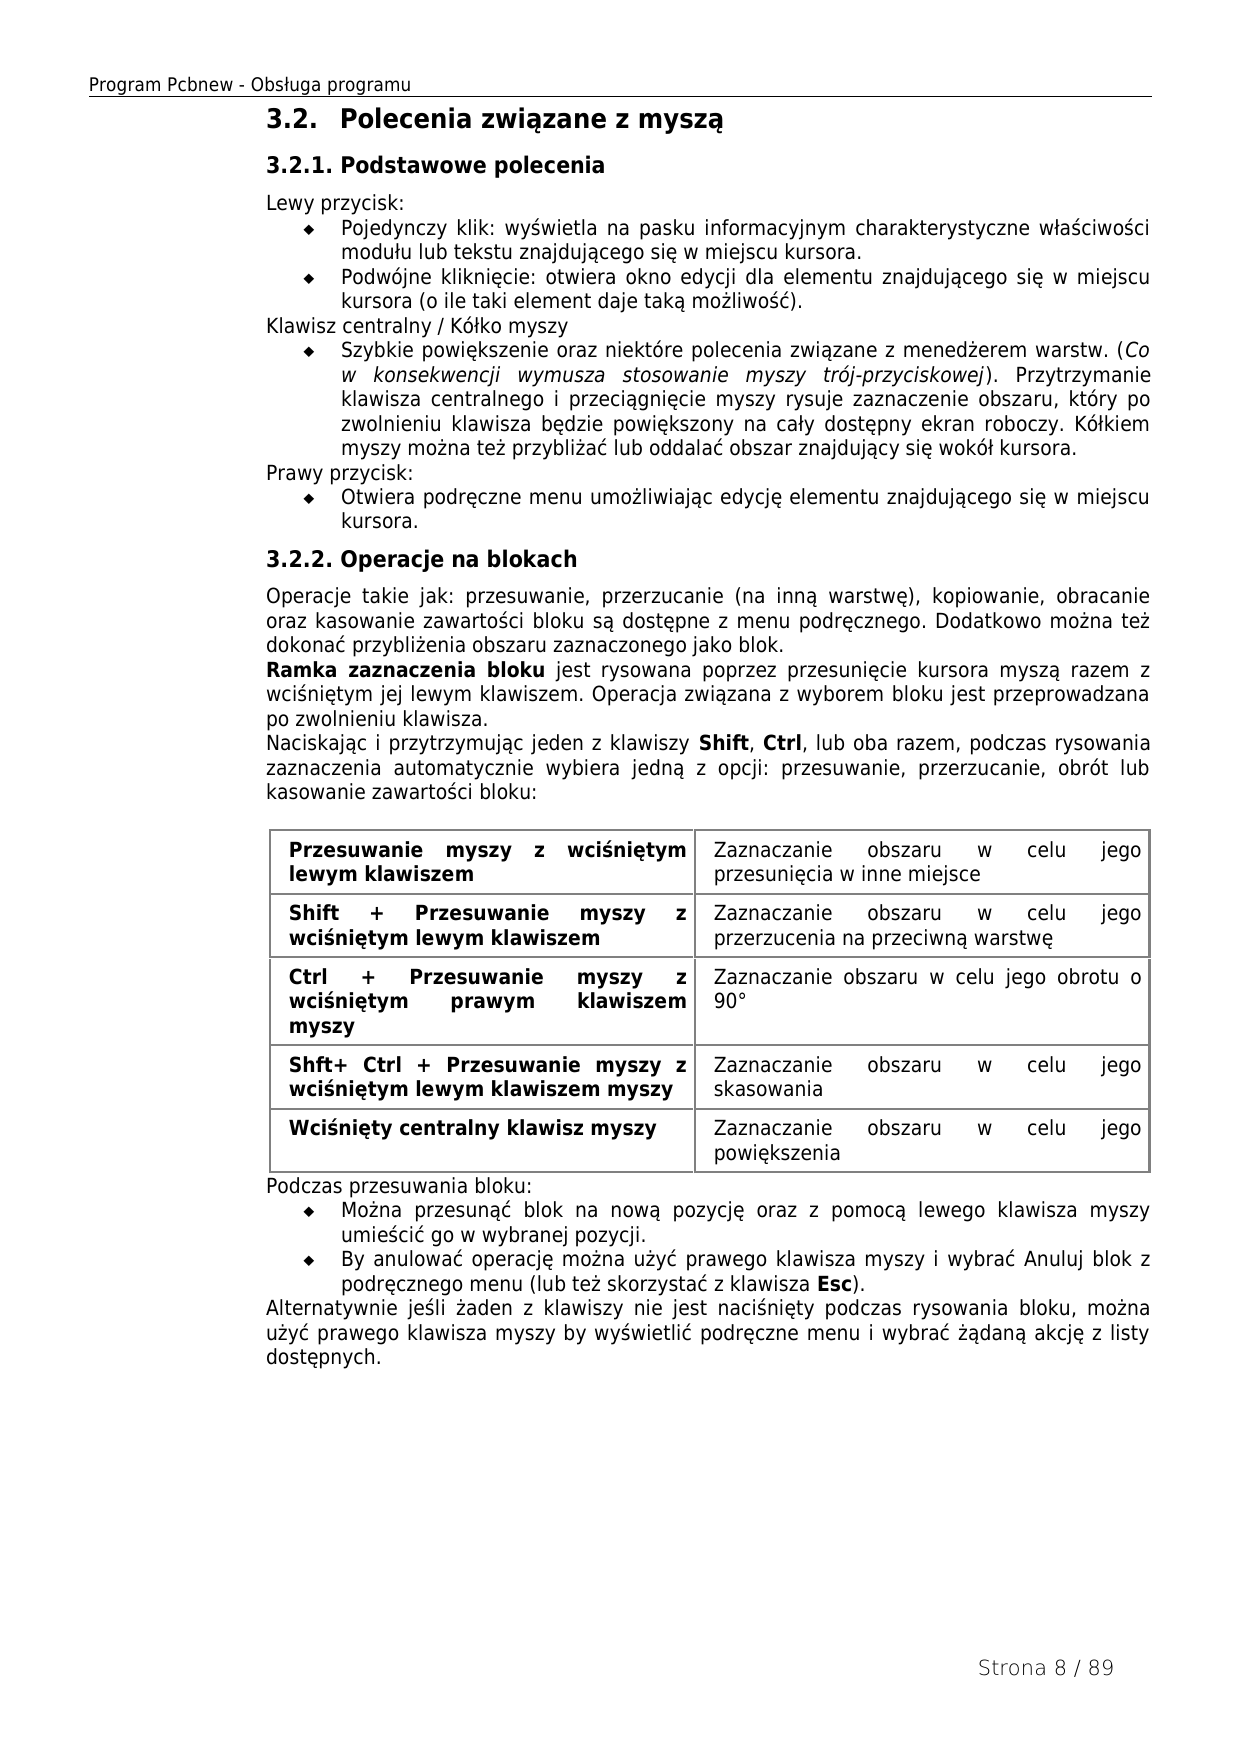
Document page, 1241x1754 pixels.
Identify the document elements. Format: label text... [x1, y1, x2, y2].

subtitle Polecenia związane z myszą [266, 103, 1152, 135]
list Otwiera podręczne menu umożliwiając edycję elementu znajdującego się w miejscu kursora. [303, 485, 1152, 534]
text Naciskając i przytrzymując jeden z klawiszy Shift, Ctrl, lub oba razem, podczas rysowania zaznaczenia automatycznie wybiera jedną z opcji: przesuwanie, przerzucanie, obrót lub kasowanie zawartości bloku: [266, 731, 1152, 805]
text Ramka zaznaczenia bloku jest rysowana poprzez przesunięcie kursora myszą razem z wciśniętym jej lewym klawiszem. Operacja związana z wyborem bloku jest przeprowadzana po zwolnieniu klawisza. [266, 658, 1152, 731]
list Można przesunąć blok na nową pozycję oraz z pomocą lewego klawisza myszy umieścić go w wybranej pozycji. [303, 1198, 1152, 1247]
list Podwójne kliknięcie: otwiera okno edycji dla elementu znajdującego się w miejscu kursora (o ile taki element daje taką możliwość). [303, 265, 1152, 314]
list Szybkie powiększenie oraz niektóre polecenia związane z menedżerem warstw. (Co w konsekwencji wymusza stosowanie myszy trój-przyciskowej). Przytrzymanie klawisza centralnego i przeciągnięcie myszy rysuje zaznaczenie obszaru, który po zwolnieniu klawisza będzie powiększony na cały dostępny ekran roboczy. Kółkiem myszy można też przybliżać lub oddalać obszar znajdujący się wokół kursora. [303, 338, 1152, 461]
text Podczas przesuwania bloku: [266, 1173, 1152, 1198]
subtitle Operacje na blokach [266, 546, 1152, 573]
list By anulować operację można użyć prawego klawisza myszy i wybrać Anuluj blok z podręcznego menu (lub też skorzystać z klawisza Esc). [303, 1247, 1152, 1296]
table_cell Zaznaczanie obszaru w celu jego skasowania [696, 1046, 1148, 1108]
table_header Przesuwanie myszy z wciśniętym lewym klawiszem [271, 831, 693, 893]
table_header Zaznaczanie obszaru w celu jego przesunięcia w inne miejsce [696, 831, 1148, 893]
table_cell Shft+ Ctrl + Przesuwanie myszy z wciśniętym lewym klawiszem myszy [271, 1046, 693, 1108]
table_cell Ctrl + Przesuwanie myszy z wciśniętym prawym klawiszem myszy [271, 959, 693, 1044]
table_cell Zaznaczanie obszaru w celu jego przerzucenia na przeciwną warstwę [696, 895, 1148, 956]
table_cell Wciśnięty centralny klawisz myszy [271, 1110, 693, 1171]
list Pojedynczy klik: wyświetla na pasku informacyjnym charakterystyczne właściwości modułu lub tekstu znajdującego się w miejscu kursora. [303, 216, 1152, 265]
table_cell Shift + Przesuwanie myszy z wciśniętym lewym klawiszem [271, 895, 693, 956]
table_cell Zaznaczanie obszaru w celu jego powiększenia [696, 1110, 1148, 1171]
text Alternatywnie jeśli żaden z klawiszy nie jest naciśnięty podczas rysowania bloku, można użyć prawego klawisza myszy by wyświetlić podręczne menu i wybrać żądaną akcję z listy dostępnych. [266, 1296, 1152, 1369]
subtitle Podstawowe polecenia [266, 152, 1152, 179]
text Operacje takie jak: przesuwanie, przerzucanie (na inną warstwę), kopiowanie, obracanie oraz kasowanie zawartości bloku są dostępne z menu podręcznego. Dodatkowo można też dokonać przybliżenia obszaru zaznaczonego jako blok. [266, 584, 1152, 658]
table_cell Zaznaczanie obszaru w celu jego obrotu o 90° [696, 959, 1148, 1044]
text Lewy przycisk: [266, 191, 1152, 216]
text Klawisz centralny / Kółko myszy [266, 314, 1152, 338]
text Prawy przycisk: [266, 461, 1152, 485]
